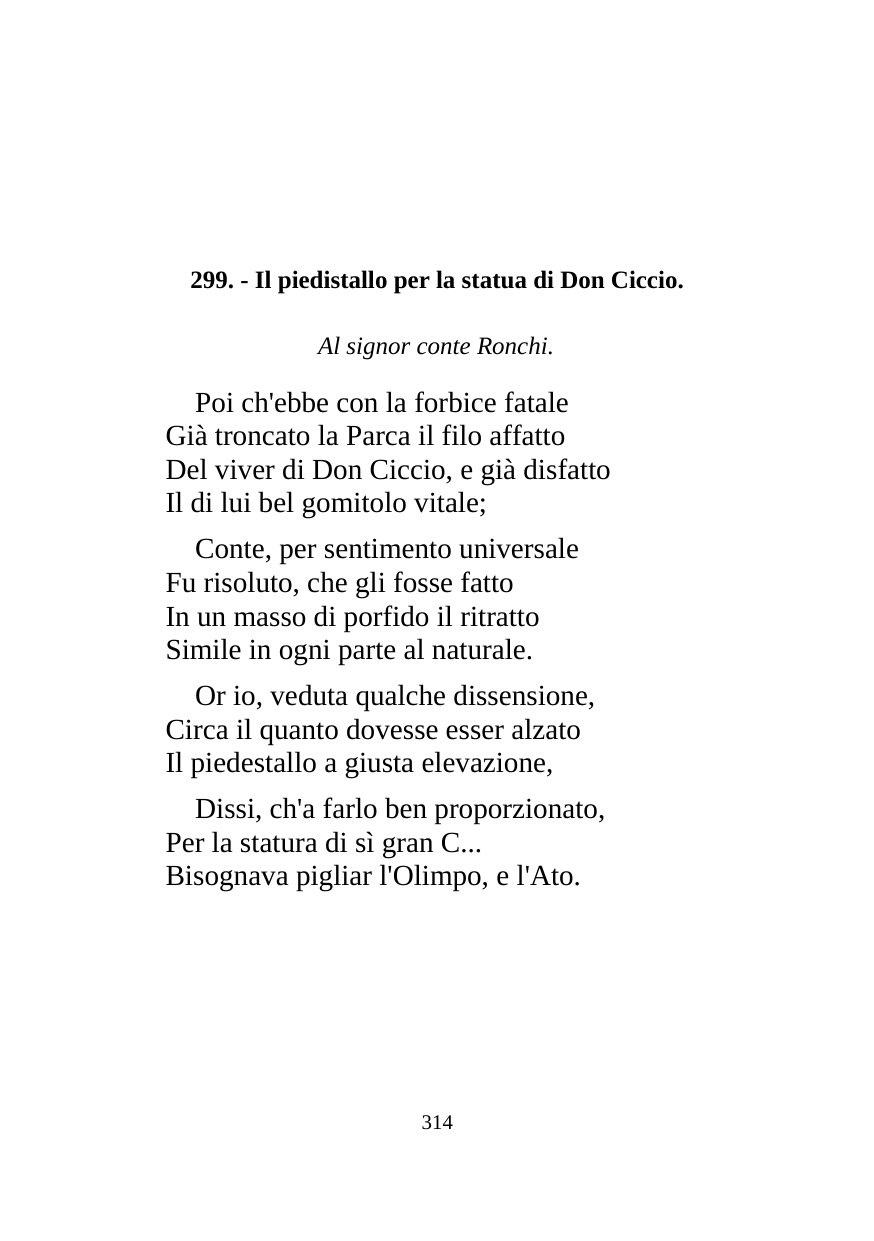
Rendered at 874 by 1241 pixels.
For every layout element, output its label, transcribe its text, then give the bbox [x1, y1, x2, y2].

text Poi ch'ebbe con la forbice fatale Già troncato la Parca il filo affatto Del viver di Don Ciccio, e già disfatto Il di lui bel gomitolo vitale; [165, 385, 768, 519]
subtitle Al signor conte Ronchi. [106, 331, 768, 360]
text Or io, veduta qualche dissensione, Circa il quanto dovesse esser alzato Il piedestallo a giusta elevazione, [165, 678, 768, 779]
text Conte, per sentimento universale Fu risoluto, che gli fosse fatto In un masso di porfido il ritratto Simile in ogni parte al naturale. [165, 532, 768, 666]
text 299. - Il piedistallo per la statua di Don Ciccio. [106, 265, 768, 294]
text Dissi, ch'a farlo ben proporzionato, Per la statura di sì gran C... Bisognava pigliar l'Olimpo, e l'Ato. [165, 791, 768, 892]
